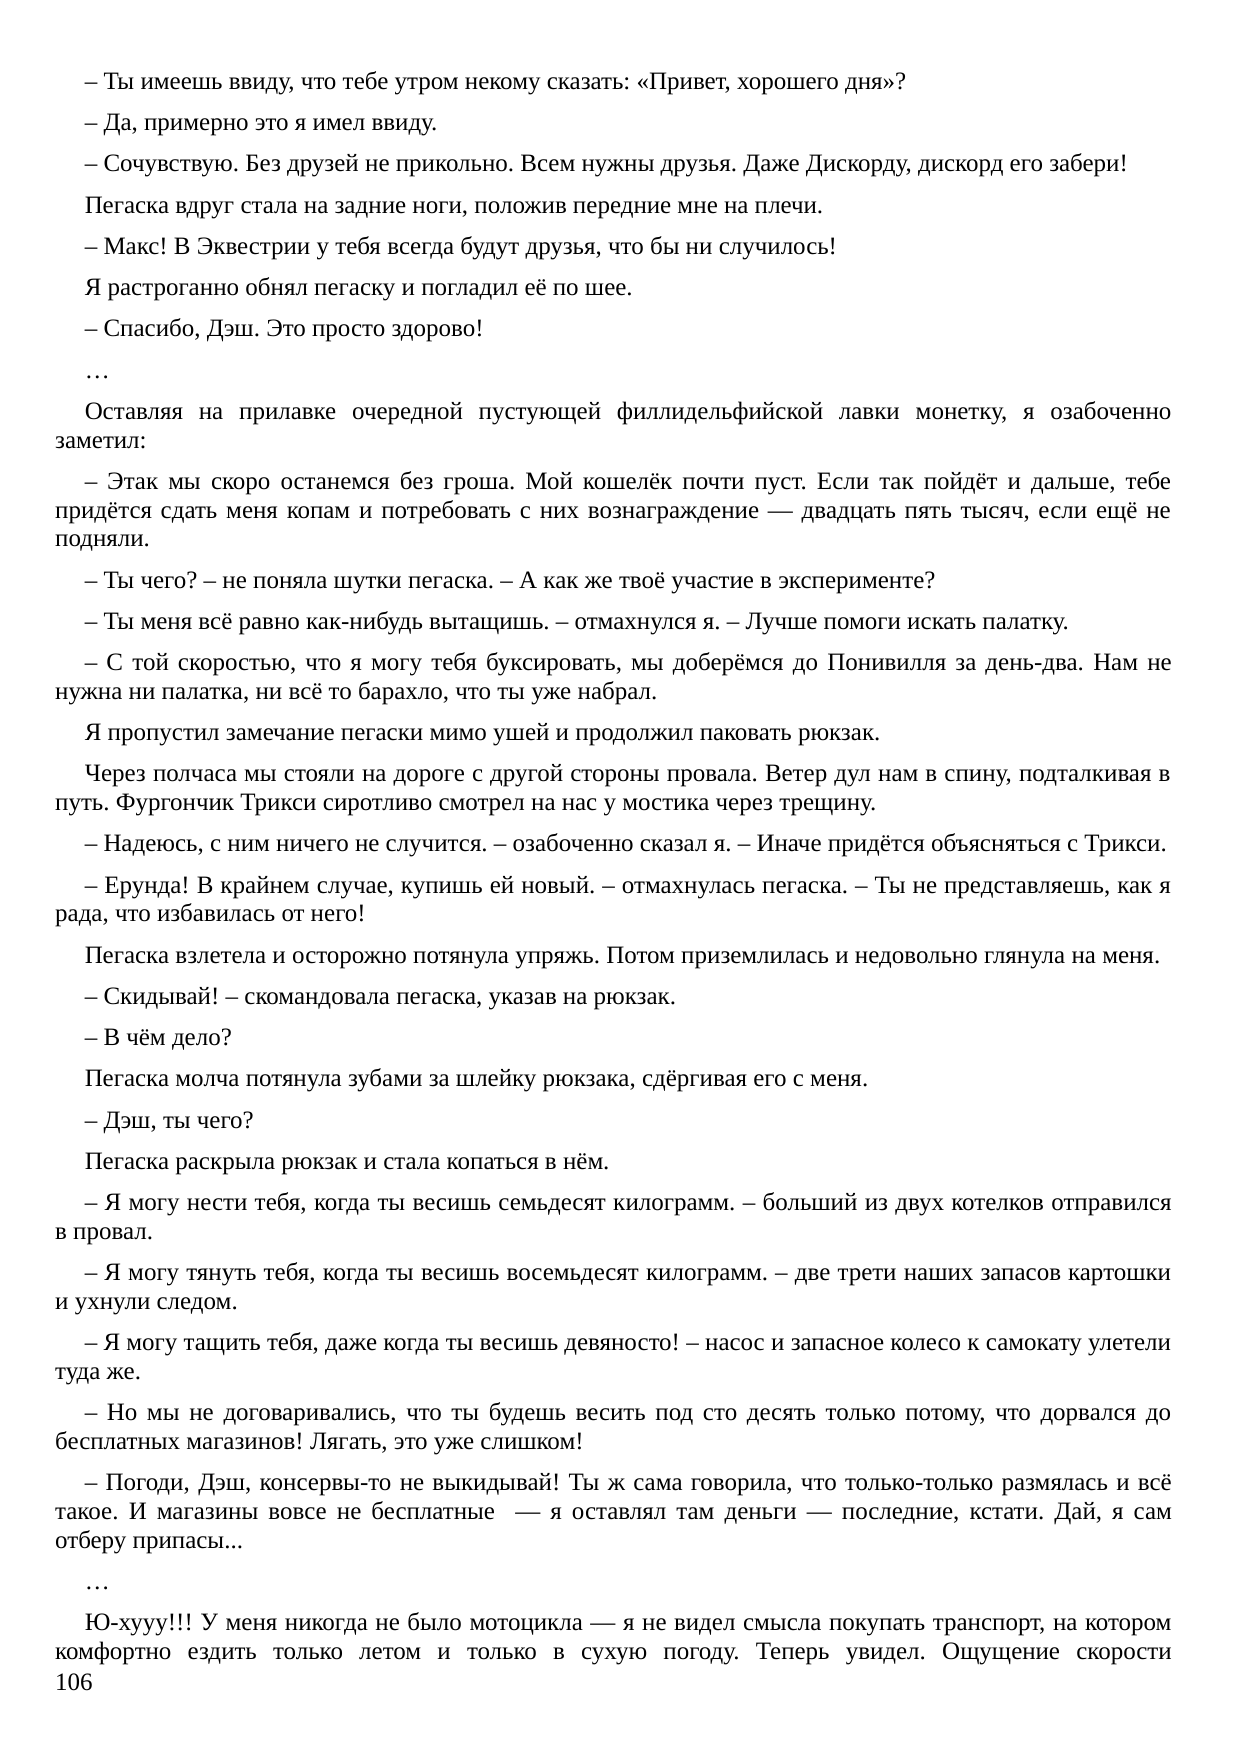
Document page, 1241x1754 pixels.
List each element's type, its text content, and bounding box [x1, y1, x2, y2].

text – Но мы не договаривались, что ты будешь весить под сто десять только потому, что дорвался до бесплатных магазинов! Лягать, это уже слишком! [55, 1397, 1173, 1455]
text – Ерунда! В крайнем случае, купишь ей новый. – отмахнулась пегаска. – Ты не представляешь, как я рада, что избавилась от него! [55, 870, 1173, 927]
text Я пропустил замечание пегаски мимо ушей и продолжил паковать рюкзак. [55, 717, 1173, 746]
text – Я могу нести тебя, когда ты весишь семьдесят килограмм. – больший из двух котелков отправился в провал. [55, 1187, 1173, 1245]
text – Я могу тянуть тебя, когда ты весишь восемьдесят килограмм. – две трети наших запасов картошки и ухнули следом. [55, 1257, 1173, 1315]
text – С той скоростью, что я могу тебя буксировать, мы доберёмся до Понивилля за день-два. Нам не нужна ни палатка, ни всё то барахло, что ты уже набрал. [55, 647, 1173, 705]
text Пегаска молча потянула зубами за шлейку рюкзака, сдёргивая его с меня. [55, 1063, 1173, 1092]
text – В чём дело? [55, 1022, 1173, 1051]
text – Да, примерно это я имел ввиду. [55, 107, 1173, 136]
text … [55, 355, 1173, 383]
text Я растроганно обнял пегаску и погладил её по шее. [55, 272, 1173, 301]
text – Погоди, Дэш, консервы-то не выкидывай! Ты ж сама говорила, что только-только размялась и всё такое. И магазины вовсе не бесплатные — я оставлял там деньги — последние, кстати. Дай, я сам отберу припасы... [55, 1467, 1173, 1553]
text Пегаска взлетела и осторожно потянула упряжь. Потом приземлилась и недовольно глянула на меня. [55, 940, 1173, 968]
text – Ты чего? – не поняла шутки пегаска. – А как же твоё участие в эксперименте? [55, 565, 1173, 593]
text – Надеюсь, с ним ничего не случится. – озабоченно сказал я. – Иначе придётся объясняться с Трикси. [55, 828, 1173, 857]
text – Я могу тащить тебя, даже когда ты весишь девяносто! – насос и запасное колесо к самокату улетели туда же. [55, 1327, 1173, 1385]
text – Ты имеешь ввиду, что тебе утром некому сказать: «Привет, хорошего дня»? [55, 66, 1173, 95]
text … [55, 1566, 1173, 1595]
text – Сочувствую. Без друзей не прикольно. Всем нужны друзья. Даже Дискорду, дискорд его забери! [55, 148, 1173, 177]
text – Этак мы скоро останемся без гроша. Мой кошелёк почти пуст. Если так пойдёт и дальше, тебе придётся сдать меня копам и потребовать с них вознаграждение — двадцать пять тысяч, если ещё не подняли. [55, 466, 1173, 552]
text Через полчаса мы стояли на дороге с другой стороны провала. Ветер дул нам в спину, подталкивая в путь. Фургончик Трикси сиротливо смотрел на нас у мостика через трещину. [55, 758, 1173, 816]
text – Макс! В Эквестрии у тебя всегда будут друзья, что бы ни случилось! [55, 231, 1173, 260]
text Пегаска раскрыла рюкзак и стала копаться в нём. [55, 1146, 1173, 1175]
text Оставляя на прилавке очередной пустующей филлидельфийской лавки монетку, я озабоченно заметил: [55, 396, 1173, 453]
text – Спасибо, Дэш. Это просто здорово! [55, 313, 1173, 342]
text – Скидывай! – скомандовала пегаска, указав на рюкзак. [55, 981, 1173, 1010]
text Пегаска вдруг стала на задние ноги, положив передние мне на плечи. [55, 190, 1173, 218]
text Ю-хууу!!! У меня никогда не было мотоцикла — я не видел смысла покупать транспорт, на котором комфортно ездить только летом и только в сухую погоду. Теперь увидел. Ощущение скорости [55, 1607, 1173, 1665]
text – Ты меня всё равно как-нибудь вытащишь. – отмахнулся я. – Лучше помоги искать палатку. [55, 606, 1173, 635]
text – Дэш, ты чего? [55, 1105, 1173, 1133]
